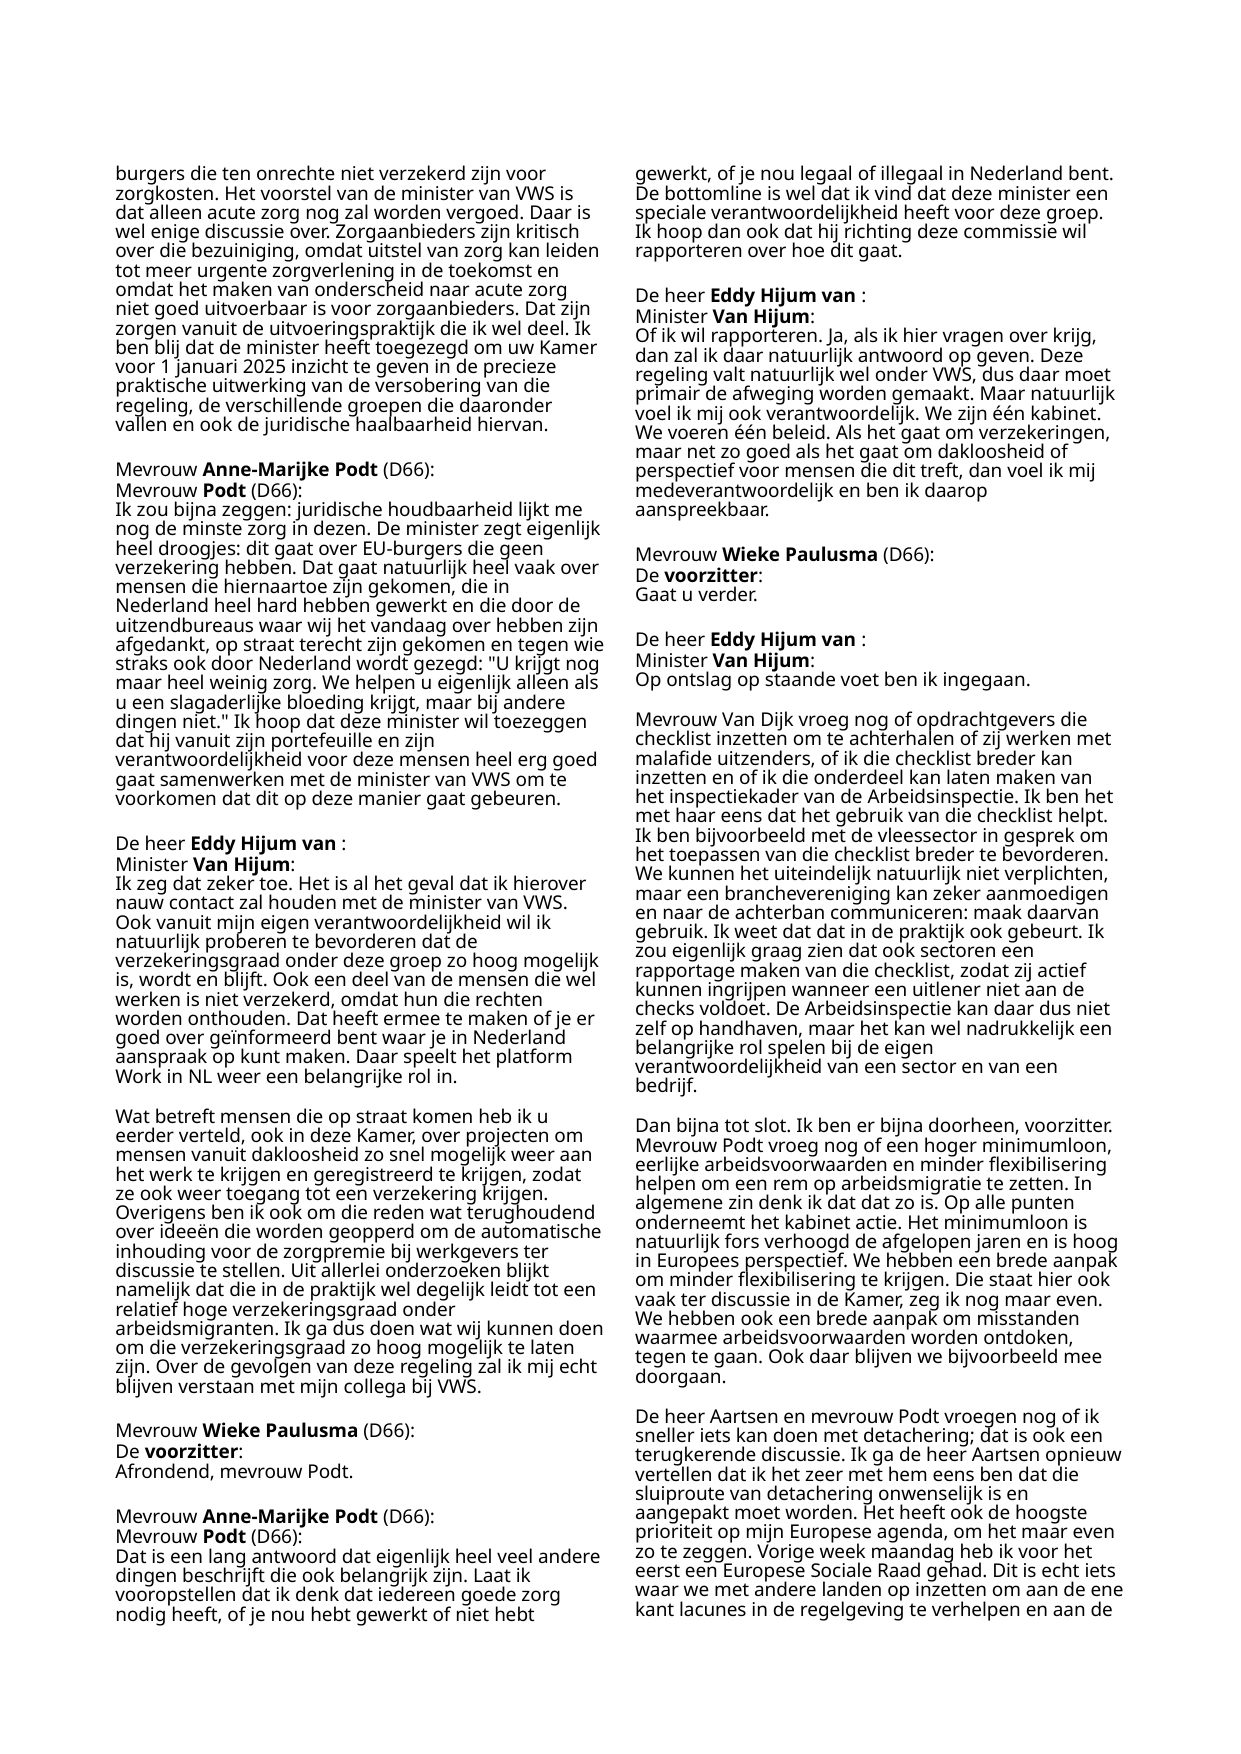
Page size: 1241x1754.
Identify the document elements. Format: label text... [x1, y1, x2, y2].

text De heer Eddy Hijum van : [115, 830, 605, 856]
text De voorzitter: [115, 1443, 605, 1463]
text Minister Van Hijum: [635, 652, 1125, 671]
text De heer Eddy Hijum van : [635, 282, 1125, 308]
text Mevrouw Podt (D66): [115, 1528, 605, 1548]
text Gaat u verder. [635, 586, 1125, 605]
text Mevrouw Anne-Marijke Podt (D66): [115, 1503, 605, 1528]
text Minister Van Hijum: [115, 856, 605, 875]
text Wat betreft mensen die op straat komen heb ik u eerder verteld, ook in deze Kamer, over projecten om mensen vanuit dakloosheid zo snel mogelijk weer aan het werk te krijgen en geregistreerd te krijgen, zodat ze ook weer toegang tot een verzekering krijgen. Overigens ben ik ook om die reden wat terughoudend over ideeën die worden geopperd om de automatische inhouding voor de zorgpremie bij werkgevers ter discussie te stellen. Uit allerlei onderzoeken blijkt namelijk dat die in de praktijk wel degelijk leidt tot een relatief hoge verzekeringsgraad onder arbeidsmigranten. Ik ga dus doen wat wij kunnen doen om die verzekeringsgraad zo hoog mogelijk te laten zijn. Over de gevolgen van deze regeling zal ik mij echt blijven verstaan met mijn collega bij VWS. [115, 1108, 605, 1397]
text De heer Aartsen en mevrouw Podt vroegen nog of ik sneller iets kan doen met detachering; dat is ook een terugkerende discussie. Ik ga de heer Aartsen opnieuw vertellen dat ik het zeer met hem eens ben dat die sluiproute van detachering onwenselijk is en aangepakt moet worden. Het heeft ook de hoogste prioriteit op mijn Europese agenda, om het maar even zo te zeggen. Vorige week maandag heb ik voor het eerst een Europese Sociale Raad gehad. Dit is echt iets waar we met andere landen op inzetten om aan de ene kant lacunes in de regelgeving te verhelpen en aan de [635, 1408, 1125, 1620]
text Minister Van Hijum: [635, 308, 1125, 327]
text Mevrouw Van Dijk vroeg nog of opdrachtgevers die checklist inzetten om te achterhalen of zij werken met malafide uitzenders, of ik die checklist breder kan inzetten en of ik die onderdeel kan laten maken van het inspectiekader van de Arbeidsinspectie. Ik ben het met haar eens dat het gebruik van die checklist helpt. Ik ben bijvoorbeeld met de vleessector in gesprek om het toepassen van die checklist breder te bevorderen. We kunnen het uiteindelijk natuurlijk niet verplichten, maar een branchevereniging kan zeker aanmoedigen en naar de achterban communiceren: maak daarvan gebruik. Ik weet dat dat in de praktijk ook gebeurt. Ik zou eigenlijk graag zien dat ook sectoren een rapportage maken van die checklist, zodat zij actief kunnen ingrijpen wanneer een uitlener niet aan de checks voldoet. De Arbeidsinspectie kan daar dus niet zelf op handhaven, maar het kan wel nadrukkelijk een belangrijke rol spelen bij de eigen verantwoordelijkheid van een sector en van een bedrijf. [635, 711, 1125, 1097]
text Ik zou bijna zeggen: juridische houdbaarheid lijkt me nog de minste zorg in dezen. De minister zegt eigenlijk heel droogjes: dit gaat over EU-burgers die geen verzekering hebben. Dat gaat natuurlijk heel vaak over mensen die hiernaartoe zijn gekomen, die in Nederland heel hard hebben gewerkt en die door de uitzendbureaus waar wij het vandaag over hebben zijn afgedankt, op straat terecht zijn gekomen en tegen wie straks ook door Nederland wordt gezegd: "U krijgt nog maar heel weinig zorg. We helpen u eigenlijk alleen als u een slagaderlijke bloeding krijgt, maar bij andere dingen niet." Ik hoop dat deze minister wil toezeggen dat hij vanuit zijn portefeuille en zijn verantwoordelijkheid voor deze mensen heel erg goed gaat samenwerken met de minister van VWS om te voorkomen dat dit op deze manier gaat gebeuren. [115, 501, 605, 809]
text Afrondend, mevrouw Podt. [115, 1463, 605, 1482]
text Mevrouw Wieke Paulusma (D66): [115, 1418, 605, 1443]
text burgers die ten onrechte niet verzekerd zijn voor zorgkosten. Het voorstel van de minister van VWS is dat alleen acute zorg nog zal worden vergoed. Daar is wel enige discussie over. Zorgaanbieders zijn kritisch over die bezuiniging, omdat uitstel van zorg kan leiden tot meer urgente zorgverlening in de toekomst en omdat het maken van onderscheid naar acute zorg niet goed uitvoerbaar is voor zorgaanbieders. Dat zijn zorgen vanuit de uitvoeringspraktijk die ik wel deel. Ik ben blij dat de minister heeft toegezegd om uw Kamer voor 1 januari 2025 inzicht te geven in de precieze praktische uitwerking van de versobering van die regeling, de verschillende groepen die daaronder vallen en ook de juridische haalbaarheid hiervan. [115, 165, 605, 435]
text Dat is een lang antwoord dat eigenlijk heel veel andere dingen beschrijft die ook belangrijk zijn. Laat ik vooropstellen dat ik denk dat iedereen goede zorg nodig heeft, of je nou hebt gewerkt of niet hebt [115, 1548, 605, 1625]
text Mevrouw Wieke Paulusma (D66): [635, 541, 1125, 567]
text Mevrouw Podt (D66): [115, 482, 605, 501]
text Of ik wil rapporteren. Ja, als ik hier vragen over krijg, dan zal ik daar natuurlijk antwoord op geven. Deze regeling valt natuurlijk wel onder VWS, dus daar moet primair de afweging worden gemaakt. Maar natuurlijk voel ik mij ook verantwoordelijk. We zijn één kabinet. We voeren één beleid. Als het gaat om verzekeringen, maar net zo goed als het gaat om dakloosheid of perspectief voor mensen die dit treft, dan voel ik mij medeverantwoordelijk en ben ik daarop aanspreekbaar. [635, 327, 1125, 520]
text Op ontslag op staande voet ben ik ingegaan. [635, 671, 1125, 690]
text De heer Eddy Hijum van : [635, 626, 1125, 652]
text gewerkt, of je nou legaal of illegaal in Nederland bent. De bottomline is wel dat ik vind dat deze minister een speciale verantwoordelijkheid heeft voor deze groep. Ik hoop dan ook dat hij richting deze commissie wil rapporteren over hoe dit gaat. [635, 165, 1125, 262]
text Ik zeg dat zeker toe. Het is al het geval dat ik hierover nauw contact zal houden met de minister van VWS. Ook vanuit mijn eigen verantwoordelijkheid wil ik natuurlijk proberen te bevorderen dat de verzekeringsgraad onder deze groep zo hoog mogelijk is, wordt en blijft. Ook een deel van de mensen die wel werken is niet verzekerd, omdat hun die rechten worden onthouden. Dat heeft ermee te maken of je er goed over geïnformeerd bent waar je in Nederland aanspraak op kunt maken. Daar speelt het platform Work in NL weer een belangrijke rol in. [115, 875, 605, 1087]
text Dan bijna tot slot. Ik ben er bijna doorheen, voorzitter. Mevrouw Podt vroeg nog of een hoger minimumloon, eerlijke arbeidsvoorwaarden en minder flexibilisering helpen om een rem op arbeidsmigratie te zetten. In algemene zin denk ik dat dat zo is. Op alle punten onderneemt het kabinet actie. Het minimumloon is natuurlijk fors verhoogd de afgelopen jaren en is hoog in Europees perspectief. We hebben een brede aanpak om minder flexibilisering te krijgen. Die staat hier ook vaak ter discussie in de Kamer, zeg ik nog maar even. We hebben ook een brede aanpak om misstanden waarmee arbeidsvoorwaarden worden ontdoken, tegen te gaan. Ook daar blijven we bijvoorbeeld mee doorgaan. [635, 1117, 1125, 1387]
text Mevrouw Anne-Marijke Podt (D66): [115, 456, 605, 482]
text De voorzitter: [635, 567, 1125, 586]
